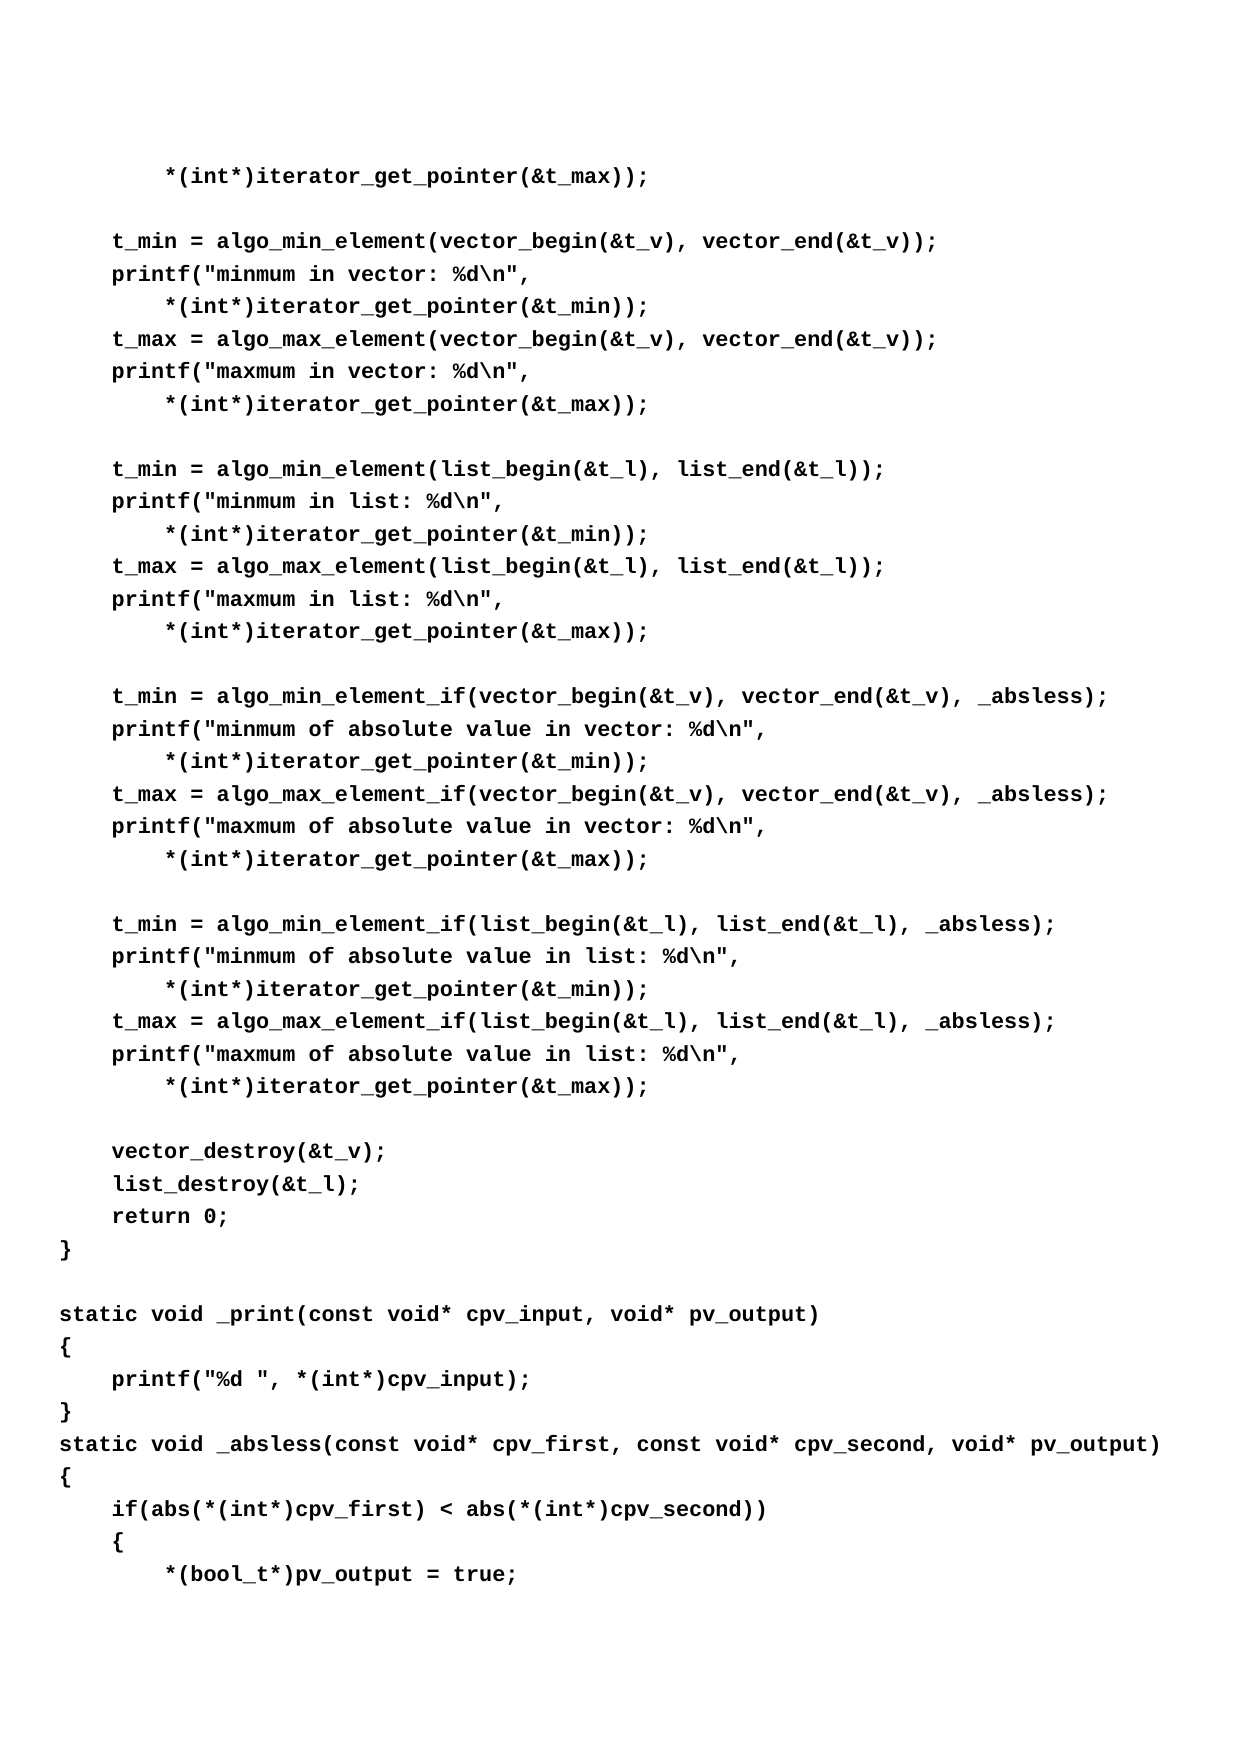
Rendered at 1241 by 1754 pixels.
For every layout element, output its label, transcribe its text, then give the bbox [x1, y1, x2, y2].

text t_max = algo_max_element_if(vector_begin(&t_v), vector_end(&t_v), _absless); [59, 779, 1181, 812]
text t_min = algo_min_element(list_begin(&t_l), list_end(&t_l)); [59, 454, 1181, 487]
text printf("maxmum of absolute value in list: %d\n", [59, 1039, 1181, 1072]
text *(int*)iterator_get_pointer(&t_max)); [59, 162, 1181, 194]
text printf("minmum in vector: %d\n", [59, 259, 1181, 292]
text list_destroy(&t_l); [59, 1169, 1181, 1202]
text printf("minmum of absolute value in vector: %d\n", [59, 714, 1181, 747]
text printf("maxmum in vector: %d\n", [59, 357, 1181, 389]
text t_max = algo_max_element(list_begin(&t_l), list_end(&t_l)); [59, 552, 1181, 584]
text t_min = algo_min_element_if(vector_begin(&t_v), vector_end(&t_v), _absless); [59, 682, 1181, 714]
text t_min = algo_min_element_if(list_begin(&t_l), list_end(&t_l), _absless); [59, 909, 1181, 942]
text printf("maxmum of absolute value in vector: %d\n", [59, 812, 1181, 844]
text printf("%d ", *(int*)cpv_input); [59, 1364, 1181, 1397]
text t_max = algo_max_element_if(list_begin(&t_l), list_end(&t_l), _absless); [59, 1007, 1181, 1039]
text *(int*)iterator_get_pointer(&t_min)); [59, 747, 1181, 779]
text *(int*)iterator_get_pointer(&t_min)); [59, 519, 1181, 552]
text *(int*)iterator_get_pointer(&t_max)); [59, 389, 1181, 422]
text vector_destroy(&t_v); [59, 1137, 1181, 1169]
text *(bool_t*)pv_output = true; [59, 1559, 1181, 1592]
text } [59, 1397, 1181, 1429]
text static void _absless(const void* cpv_first, const void* cpv_second, void* pv_output) [59, 1429, 1181, 1462]
text { [59, 1462, 1181, 1494]
text { [59, 1332, 1181, 1364]
text printf("minmum in list: %d\n", [59, 487, 1181, 519]
text static void _print(const void* cpv_input, void* pv_output) [59, 1299, 1181, 1332]
text *(int*)iterator_get_pointer(&t_max)); [59, 1072, 1181, 1104]
text *(int*)iterator_get_pointer(&t_max)); [59, 844, 1181, 877]
text *(int*)iterator_get_pointer(&t_min)); [59, 292, 1181, 324]
text *(int*)iterator_get_pointer(&t_min)); [59, 974, 1181, 1007]
text if(abs(*(int*)cpv_first) < abs(*(int*)cpv_second)) [59, 1494, 1181, 1527]
text *(int*)iterator_get_pointer(&t_max)); [59, 617, 1181, 649]
text return 0; [59, 1202, 1181, 1234]
text } [59, 1234, 1181, 1267]
text printf("maxmum in list: %d\n", [59, 584, 1181, 617]
text t_min = algo_min_element(vector_begin(&t_v), vector_end(&t_v)); [59, 227, 1181, 259]
text { [59, 1527, 1181, 1559]
text t_max = algo_max_element(vector_begin(&t_v), vector_end(&t_v)); [59, 324, 1181, 357]
text printf("minmum of absolute value in list: %d\n", [59, 942, 1181, 974]
